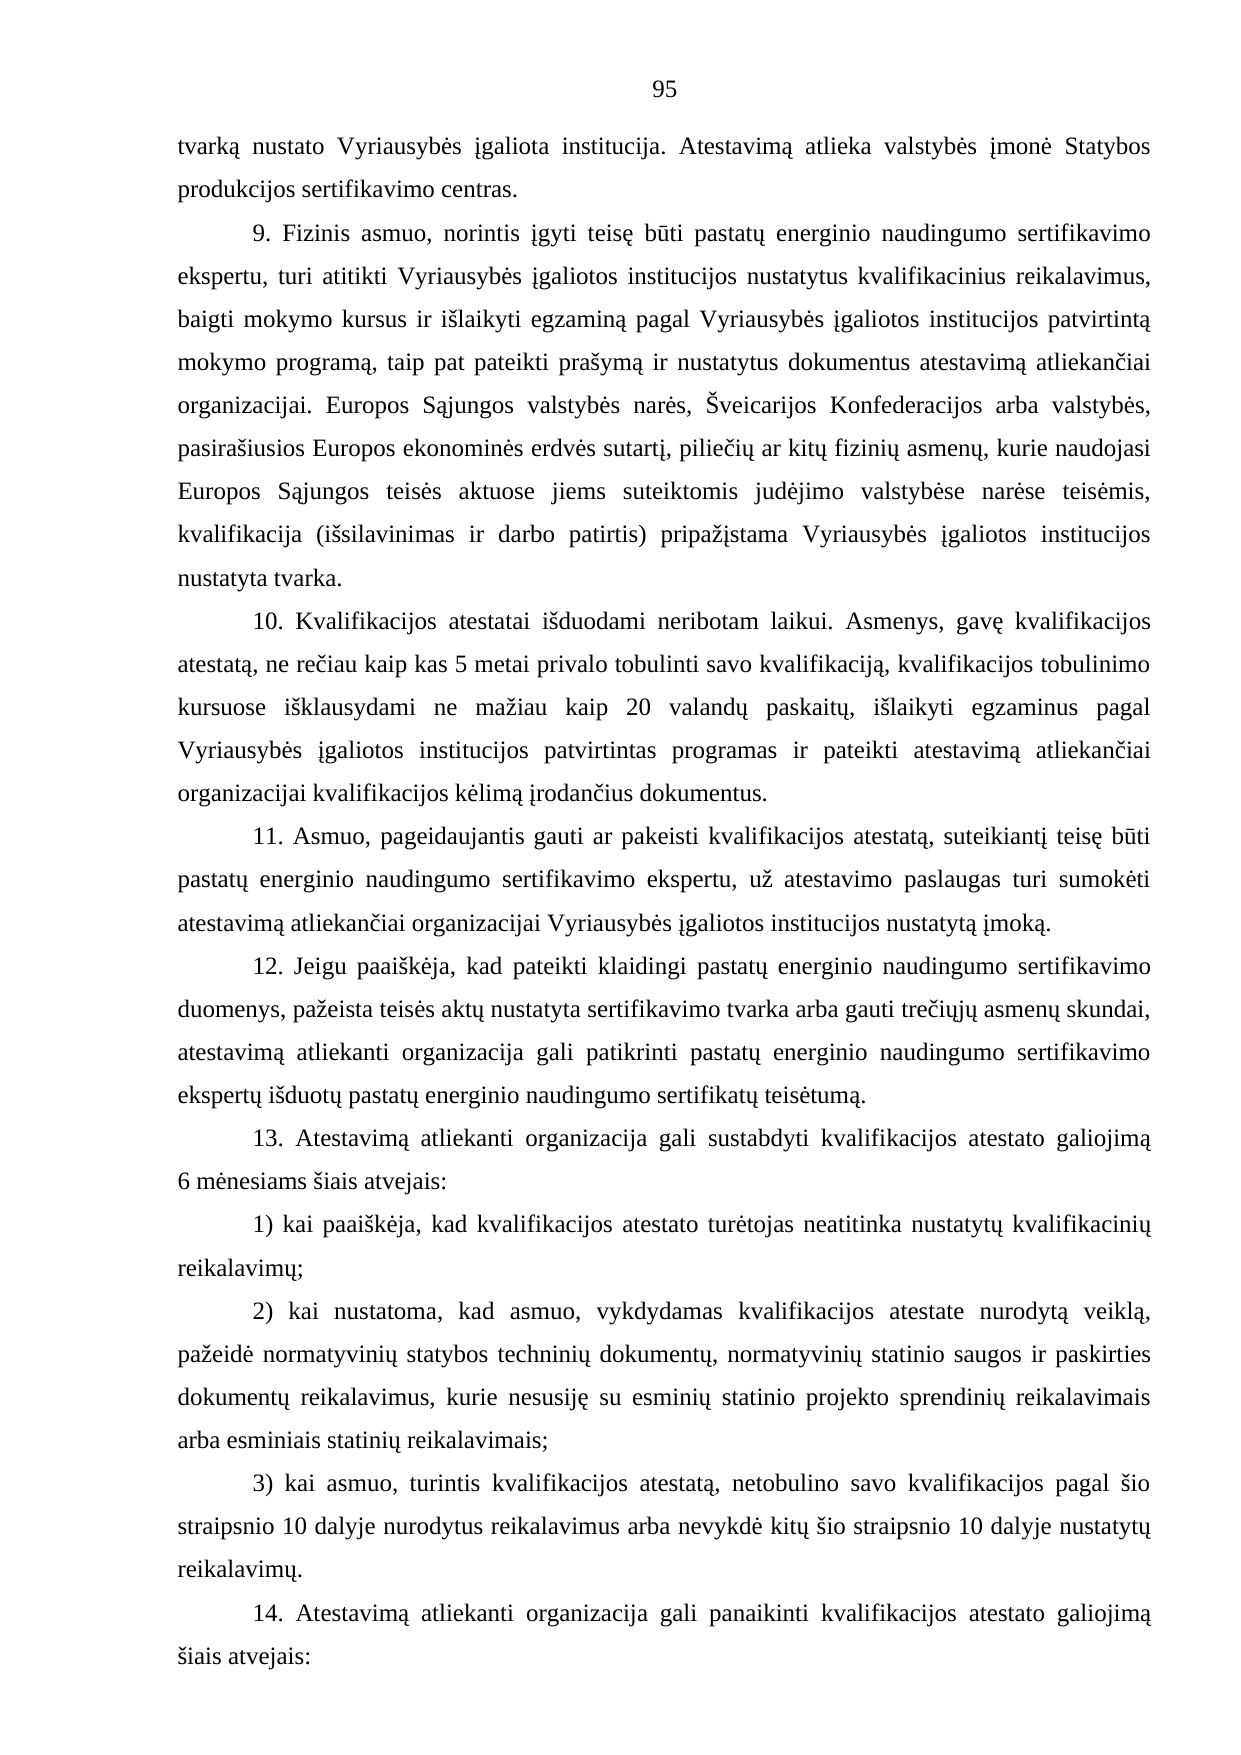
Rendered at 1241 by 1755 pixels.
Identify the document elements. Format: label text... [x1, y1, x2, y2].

text 9. Fizinis asmuo, norintis įgyti teisę būti pastatų energinio naudingumo sertifikavimo ekspertu, turi atitikti Vyriausybės įgaliotos institucijos nustatytus kvalifikacinius reikalavimus, baigti mokymo kursus ir išlaikyti egzaminą pagal Vyriausybės įgaliotos institucijos patvirtintą mokymo programą, taip pat pateikti prašymą ir nustatytus dokumentus atestavimą atliekančiai organizacijai. Europos Sąjungos valstybės narės, Šveicarijos Konfederacijos arba valstybės, pasirašiusios Europos ekonominės erdvės sutartį, piliečių ar kitų fizinių asmenų, kurie naudojasi Europos Sąjungos teisės aktuose jiems suteiktomis judėjimo valstybėse narėse teisėmis, kvalifikacija (išsilavinimas ir darbo patirtis) pripažįstama Vyriausybės įgaliotos institucijos nustatyta tvarka. [177, 218, 1152, 591]
text 2) kai nustatoma, kad asmuo, vykdydamas kvalifikacijos atestate nurodytą veiklą, pažeidė normatyvinių statybos techninių dokumentų, normatyvinių statinio saugos ir paskirties dokumentų reikalavimus, kurie nesusiję su esminių statinio projekto sprendinių reikalavimais arba esminiais statinių reikalavimais; [177, 1296, 1152, 1454]
text 13. Atestavimą atliekanti organizacija gali sustabdyti kvalifikacijos atestato galiojimą 6 mėnesiams šiais atvejais: [177, 1123, 1152, 1195]
text 10. Kvalifikacijos atestatai išduodami neribotam laikui. Asmenys, gavę kvalifikacijos atestatą, ne rečiau kaip kas 5 metai privalo tobulinti savo kvalifikaciją, kvalifikacijos tobulinimo kursuose išklausydami ne mažiau kaip 20 valandų paskaitų, išlaikyti egzaminus pagal Vyriausybės įgaliotos institucijos patvirtintas programas ir pateikti atestavimą atliekančiai organizacijai kvalifikacijos kėlimą įrodančius dokumentus. [177, 606, 1152, 807]
text tvarką nustato Vyriausybės įgaliota institucija. Atestavimą atlieka valstybės įmonė Statybos produkcijos sertifikavimo centras. [177, 131, 1152, 203]
text 3) kai asmuo, turintis kvalifikacijos atestatą, netobulino savo kvalifikacijos pagal šio straipsnio 10 dalyje nurodytus reikalavimus arba nevykdė kitų šio straipsnio 10 dalyje nustatytų reikalavimų. [177, 1468, 1152, 1583]
text 14. Atestavimą atliekanti organizacija gali panaikinti kvalifikacijos atestato galiojimą šiais atvejais: [177, 1598, 1152, 1669]
text 1) kai paaiškėja, kad kvalifikacijos atestato turėtojas neatitinka nustatytų kvalifikacinių reikalavimų; [177, 1209, 1152, 1281]
text 11. Asmuo, pageidaujantis gauti ar pakeisti kvalifikacijos atestatą, suteikiantį teisę būti pastatų energinio naudingumo sertifikavimo ekspertu, už atestavimo paslaugas turi sumokėti atestavimą atliekančiai organizacijai Vyriausybės įgaliotos institucijos nustatytą įmoką. [177, 821, 1152, 936]
text 12. Jeigu paaiškėja, kad pateikti klaidingi pastatų energinio naudingumo sertifikavimo duomenys, pažeista teisės aktų nustatyta sertifikavimo tvarka arba gauti trečiųjų asmenų skundai, atestavimą atliekanti organizacija gali patikrinti pastatų energinio naudingumo sertifikavimo ekspertų išduotų pastatų energinio naudingumo sertifikatų teisėtumą. [177, 951, 1152, 1109]
